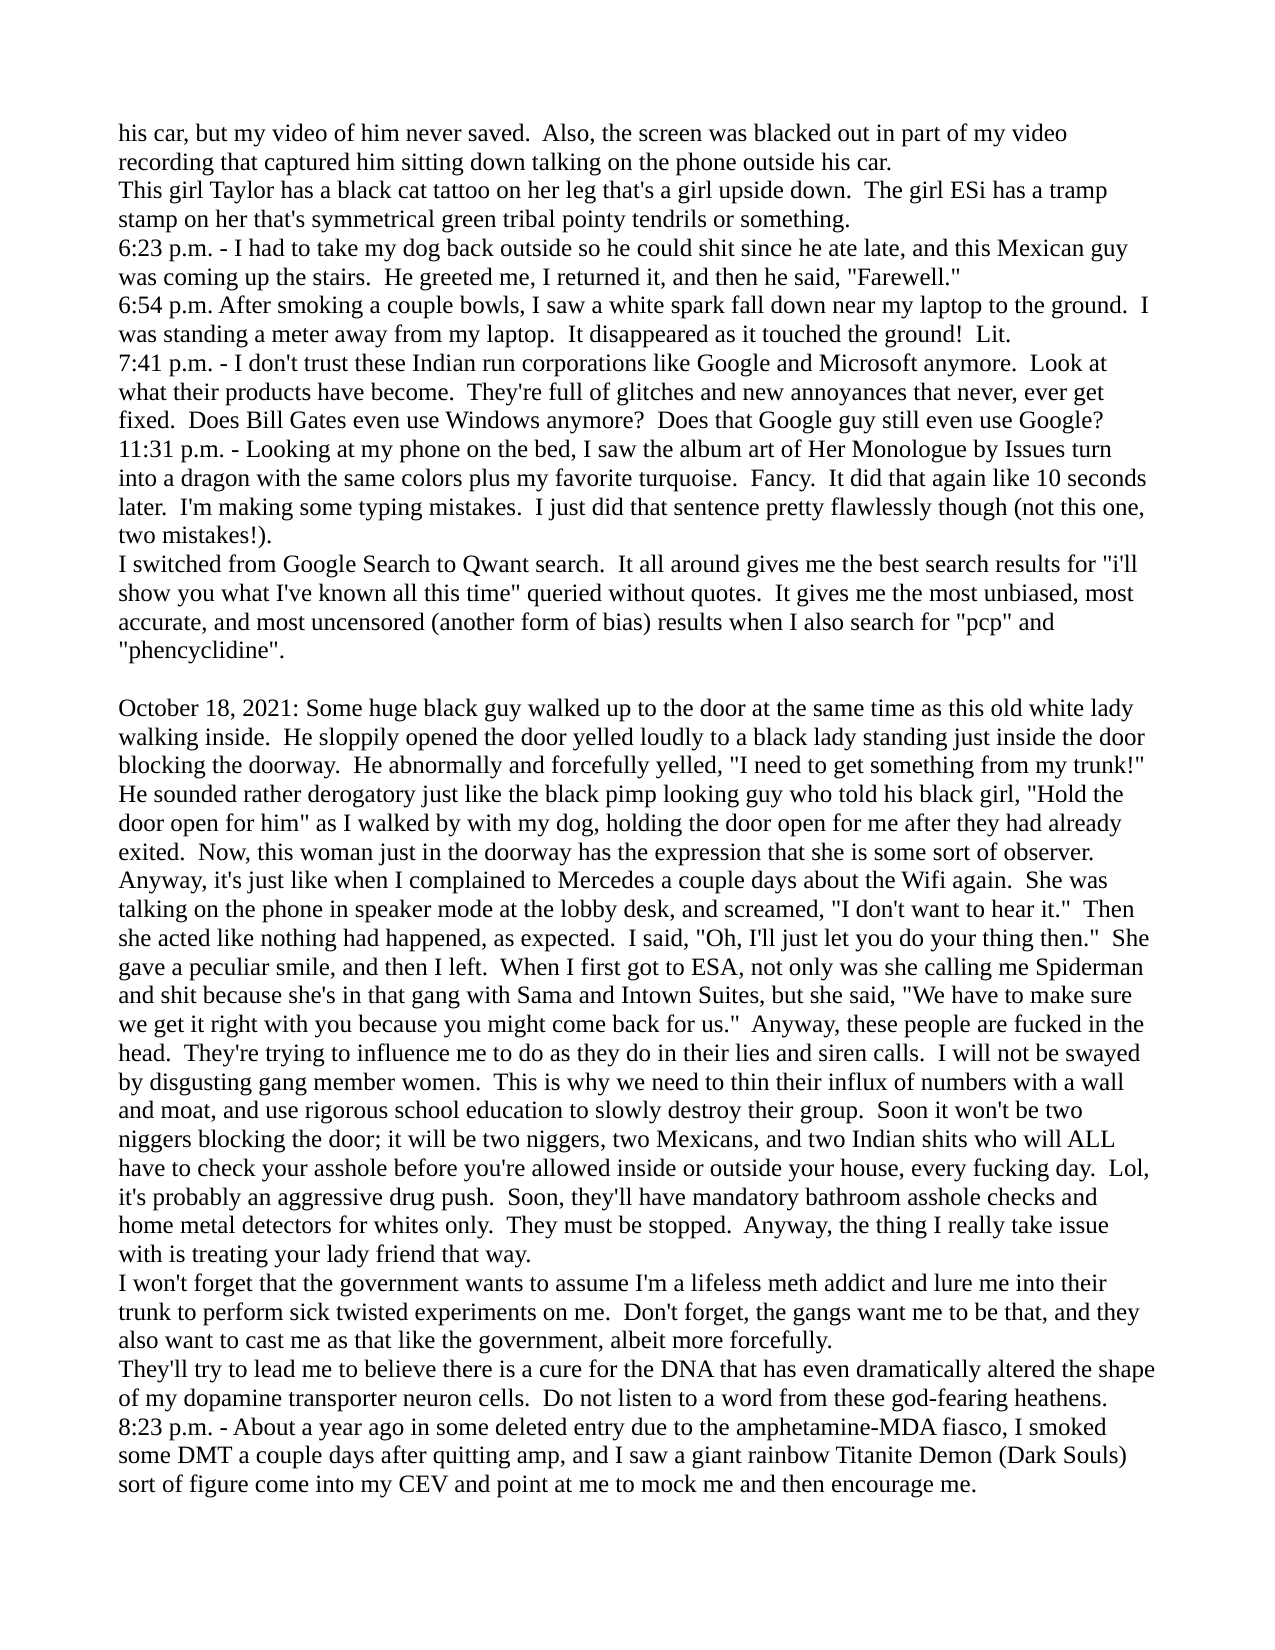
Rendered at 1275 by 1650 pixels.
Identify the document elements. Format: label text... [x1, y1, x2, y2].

text I switched from Google Search to Qwant search. It all around gives me the best search results for "i'll show you what I've known all this time" queried without quotes. It gives me the most unbiased, most accurate, and most uncensored (another form of bias) results when I also search for "pcp" and "phencyclidine". [118, 549, 1157, 664]
text I won't forget that the government wants to assume I'm a lifeless meth addict and lure me into their trunk to perform sick twisted experiments on me. Don't forget, the gangs want me to be that, and they also want to cast me as that like the government, albeit more forcefully. [118, 1268, 1157, 1354]
text October 18, 2021: Some huge black guy walked up to the door at the same time as this old white lady walking inside. He sloppily opened the door yelled loudly to a black lady standing just inside the door blocking the doorway. He abnormally and forcefully yelled, "I need to get something from my trunk!" He sounded rather derogatory just like the black pimp looking guy who told his black girl, "Hold the door open for him" as I walked by with my dog, holding the door open for me after they had already exited. Now, this woman just in the doorway has the expression that she is some sort of observer. Anyway, it's just like when I complained to Mercedes a couple days about the Wifi again. She was talking on the phone in speaker mode at the lobby desk, and screamed, "I don't want to hear it." Then she acted like nothing had happened, as expected. I said, "Oh, I'll just let you do your thing then." She gave a peculiar smile, and then I left. When I first got to ESA, not only was she calling me Spiderman and shit because she's in that gang with Sama and Intown Suites, but she said, "We have to make sure we get it right with you because you might come back for us." Anyway, these people are fucked in the head. They're trying to influence me to do as they do in their lies and siren calls. I will not be swayed by disgusting gang member women. This is why we need to thin their influx of numbers with a wall and moat, and use rigorous school education to slowly destroy their group. Soon it won't be two niggers blocking the door; it will be two niggers, two Mexicans, and two Indian shits who will ALL have to check your asshole before you're allowed inside or outside your house, every fucking day. Lol, it's probably an aggressive drug push. Soon, they'll have mandatory bathroom asshole checks and home metal detectors for whites only. They must be stopped. Anyway, the thing I really take issue with is treating your lady friend that way. [118, 693, 1157, 1268]
text 6:54 p.m. After smoking a couple bowls, I saw a white spark fall down near my laptop to the ground. I was standing a meter away from my laptop. It disappeared as it touched the ground! Lit. [118, 291, 1157, 348]
text This girl Taylor has a black cat tattoo on her leg that's a girl upside down. The girl ESi has a tramp stamp on her that's symmetrical green tribal pointy tendrils or something. [118, 176, 1157, 233]
text his car, but my video of him never saved. Also, the screen was blacked out in part of my video recording that captured him sitting down talking on the phone outside his car. [118, 118, 1157, 176]
text They'll try to lead me to believe there is a cure for the DNA that has even dramatically altered the shape of my dopamine transporter neuron cells. Do not listen to a word from these god-fearing heathens. [118, 1354, 1157, 1412]
text 6:23 p.m. - I had to take my dog back outside so he could shit since he ate late, and this Mexican guy was coming up the stairs. He greeted me, I returned it, and then he said, "Farewell." [118, 233, 1157, 291]
text 8:23 p.m. - About a year ago in some deleted entry due to the amphetamine-MDA fiasco, I smoked some DMT a couple days after quitting amp, and I saw a giant rainbow Titanite Demon (Dark Souls) sort of figure come into my CEV and point at me to mock me and then encourage me. [118, 1412, 1157, 1498]
text 11:31 p.m. - Looking at my phone on the bed, I saw the album art of Her Monologue by Issues turn into a dragon with the same colors plus my favorite turquoise. Fancy. It did that again like 10 seconds later. I'm making some typing mistakes. I just did that sentence pretty flawlessly though (not this one, two mistakes!). [118, 434, 1157, 549]
text 7:41 p.m. - I don't trust these Indian run corporations like Google and Microsoft anymore. Look at what their products have become. They're full of glitches and new annoyances that never, ever get fixed. Does Bill Gates even use Windows anymore? Does that Google guy still even use Google? [118, 348, 1157, 434]
